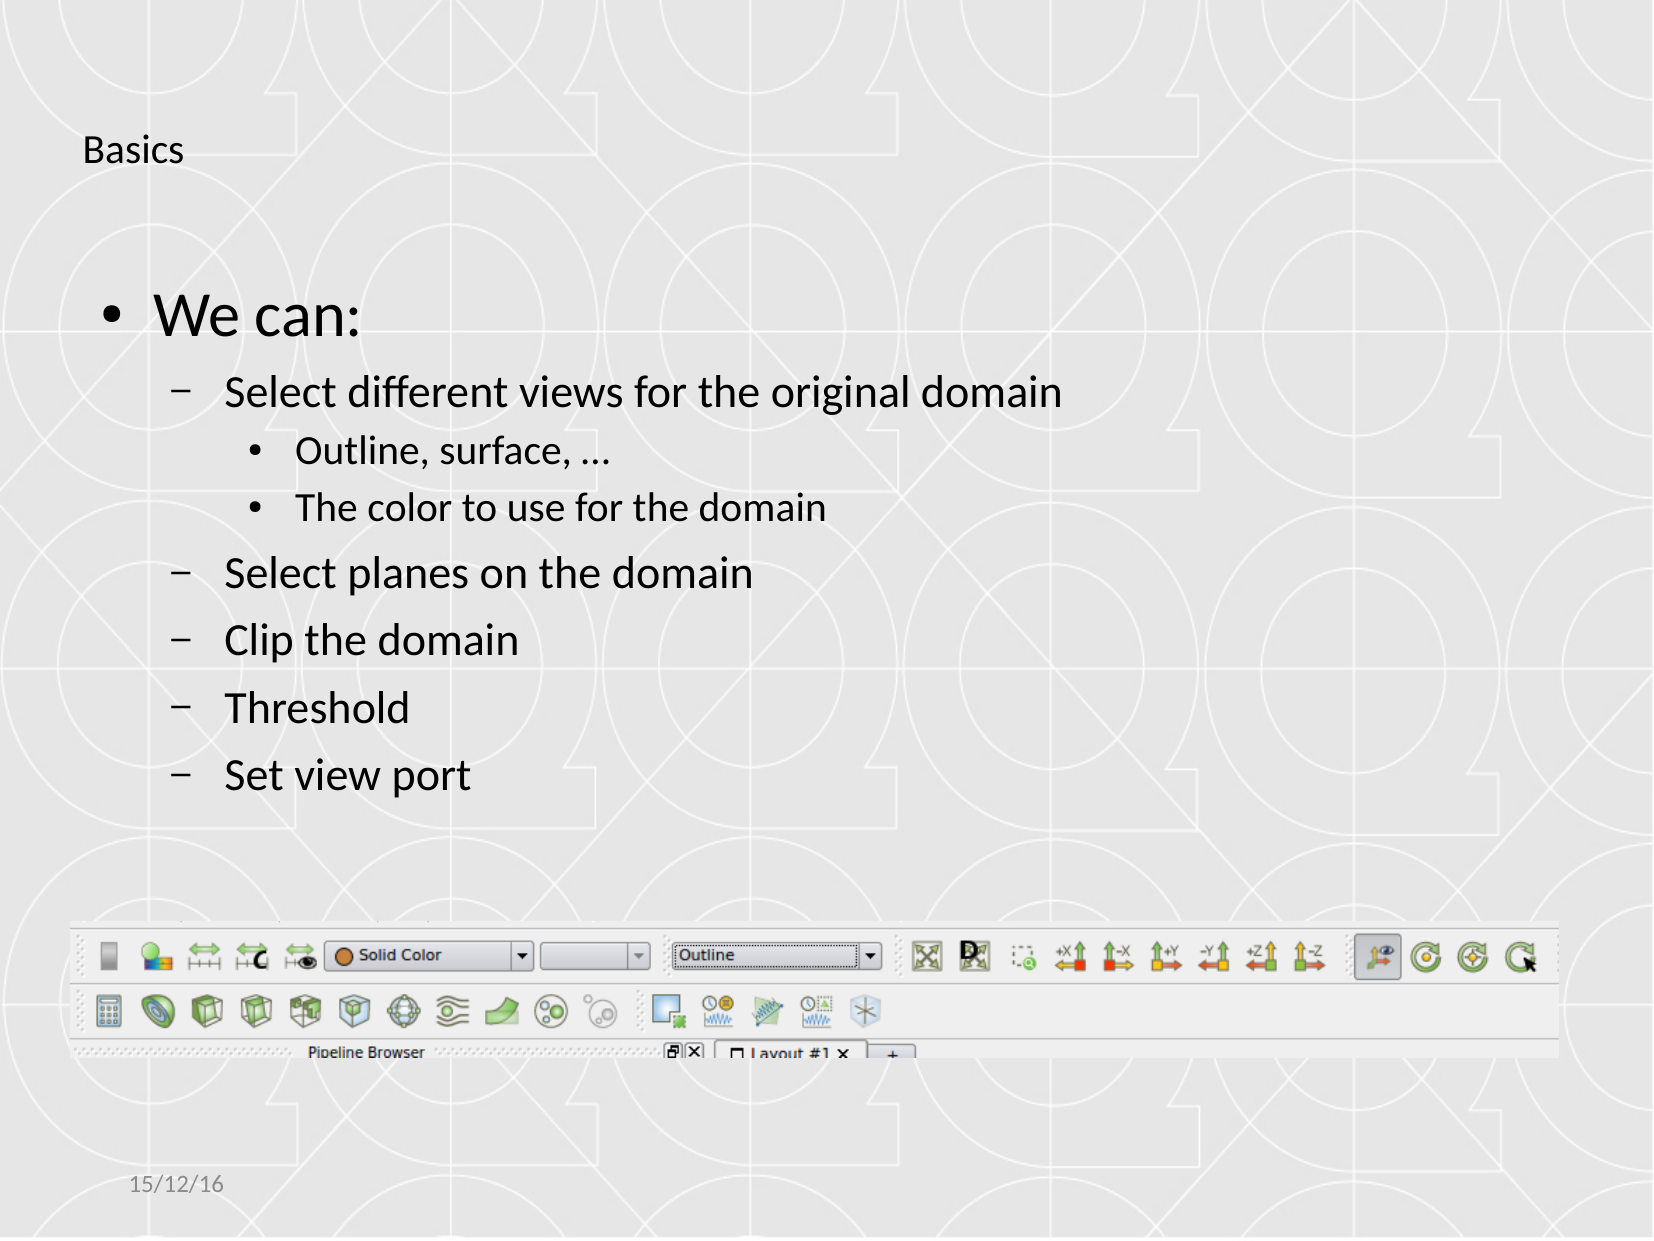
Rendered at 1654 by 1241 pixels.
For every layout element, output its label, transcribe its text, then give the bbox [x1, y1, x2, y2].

title Basics [82, 49, 1571, 257]
picture [0, 0, 1654, 1241]
list We can: Select different views for the original domain Outline, surface, … The color to use for the domain Select planes on the domain Clip the domain Threshold Set view port [82, 290, 1571, 1010]
